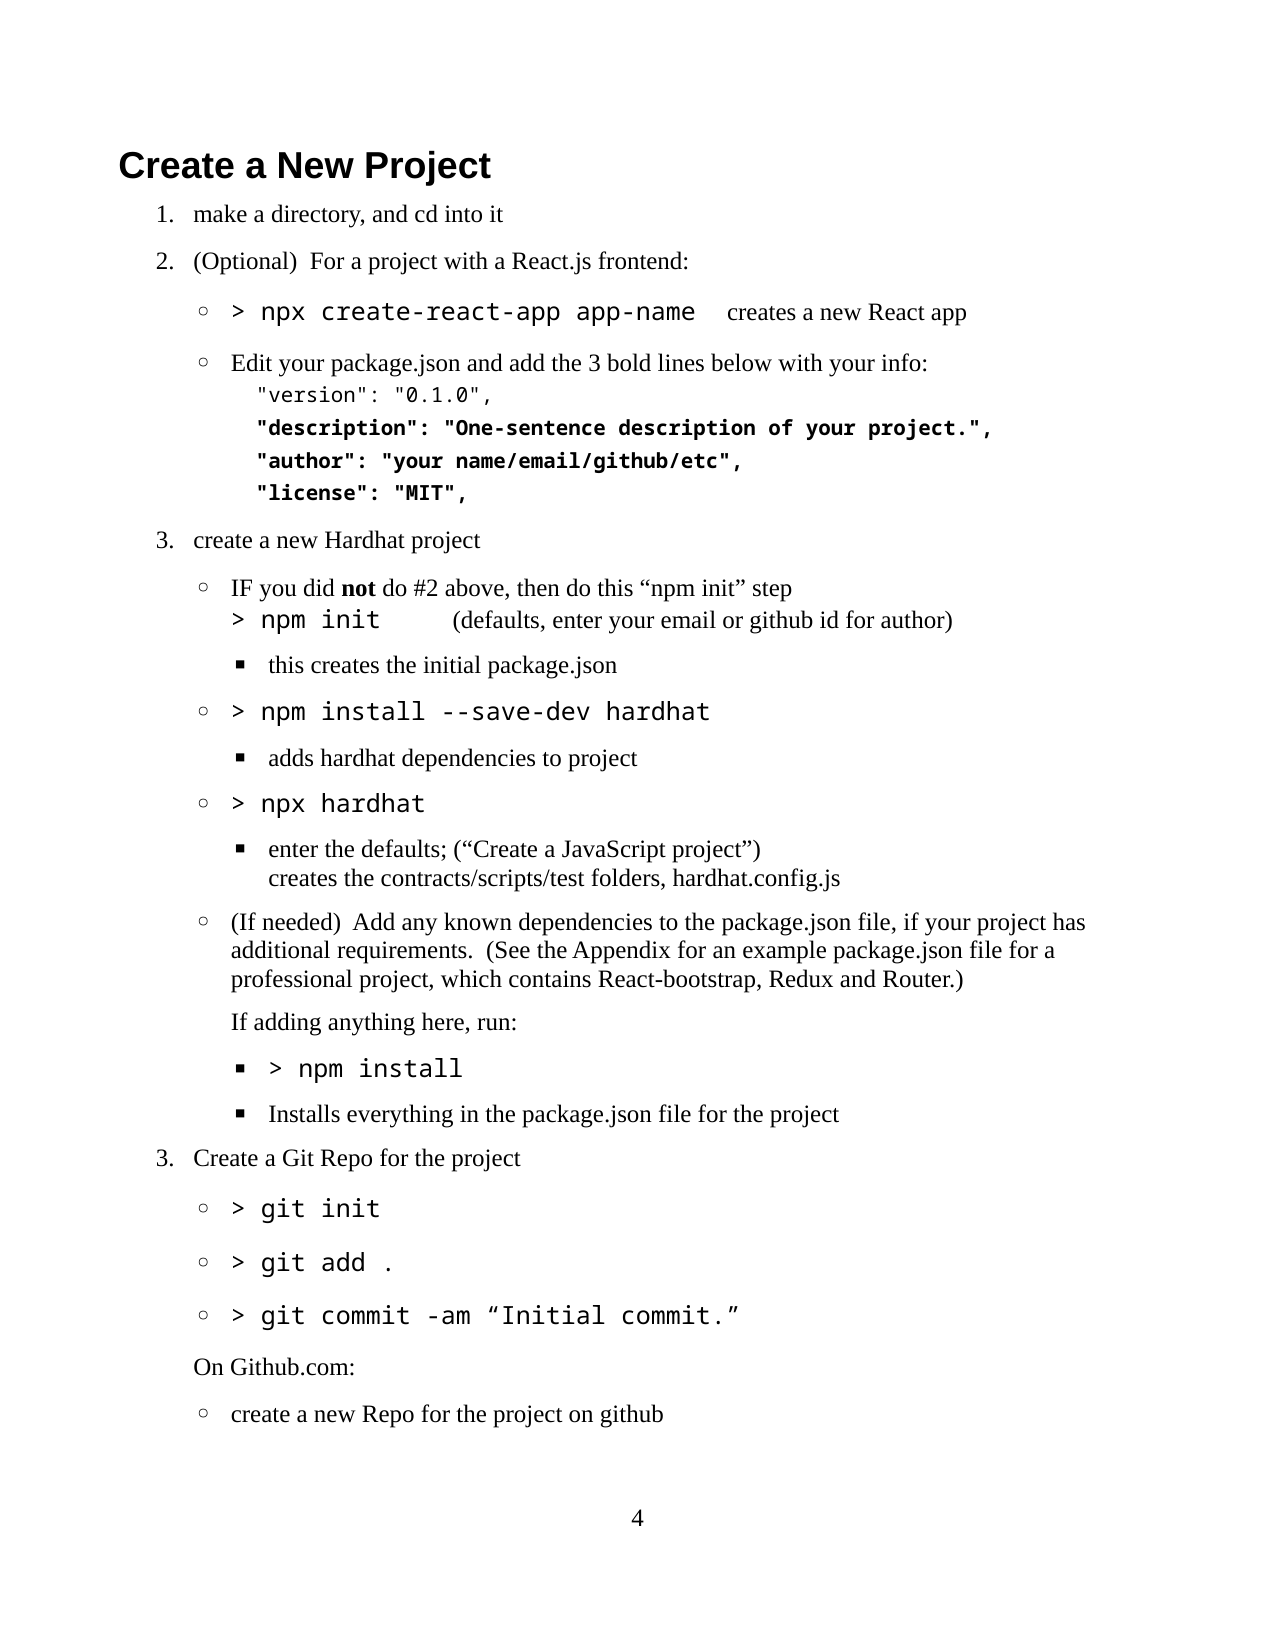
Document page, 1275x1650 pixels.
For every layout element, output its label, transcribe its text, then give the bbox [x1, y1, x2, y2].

list > npx create-react-app app-name creates a new React app [193, 294, 1157, 328]
list > git init [193, 1190, 1157, 1224]
list > git commit -am “Initial commit.” [193, 1298, 1157, 1332]
list Installs everything in the package.json file for the project [231, 1099, 1157, 1128]
subtitle Create a New Project [118, 143, 1157, 186]
list > npm install [231, 1051, 1157, 1085]
list Create a Git Repo for the project [156, 1143, 1157, 1172]
list (If needed) Add any known dependencies to the package.json file, if your project has additional requirements. (See the Appendix for an example package.json file for a professional project, which contains React-bootstrap, Redux and Router.) [193, 907, 1157, 993]
list IF you did not do #2 above, then do this “npm init” step > npm init (defaults, enter your email or github id for author) [193, 573, 1157, 636]
list adds hardhat dependencies to project [231, 743, 1157, 771]
list create a new Repo for the project on github [193, 1399, 1157, 1428]
list > git add . [193, 1244, 1157, 1278]
list On Github.com: [156, 1352, 1157, 1380]
list > npm install --save-dev hardhat [193, 694, 1157, 728]
list create a new Hardhat project [156, 526, 1157, 554]
list this creates the initial package.json [231, 651, 1157, 679]
list make a directory, and cd into it [156, 199, 1157, 227]
list If adding anything here, run: [193, 1007, 1157, 1036]
list > npx hardhat [193, 786, 1157, 820]
list Edit your package.json and add the 3 bold lines below with your info: "version": "0.1.0", "description": "One-sentence description of your project.", "author": "your name/email/github/etc", "license": "MIT", [193, 348, 1157, 507]
list enter the defaults; (“Create a JavaScript project”) creates the contracts/scripts/test folders, hardhat.config.js [231, 834, 1157, 892]
list (Optional) For a project with a React.js frontend: [156, 246, 1157, 275]
